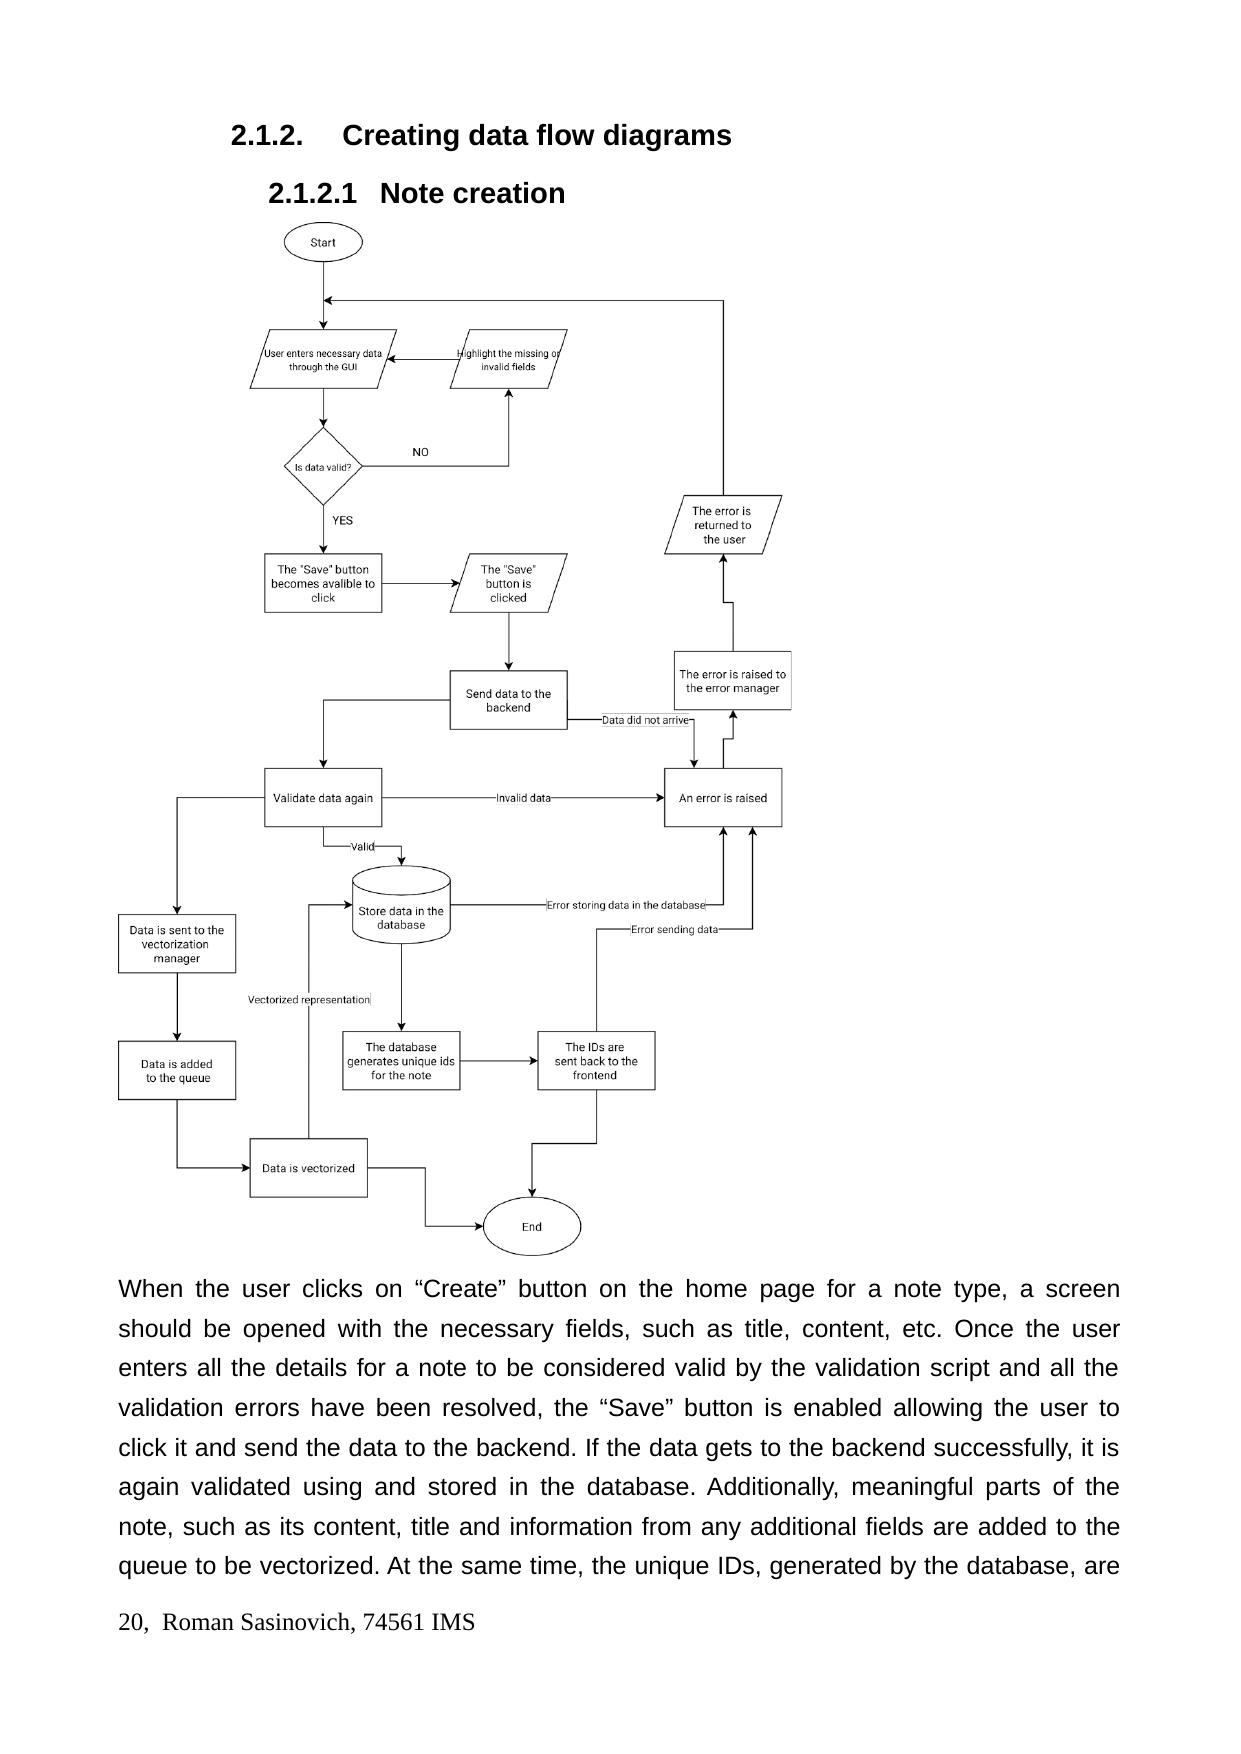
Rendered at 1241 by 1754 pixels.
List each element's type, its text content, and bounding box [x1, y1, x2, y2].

text When the user clicks on “Create” button on the home page for a note type, a screen should be opened with the necessary fields, such as title, content, etc. Once the user enters all the details for a note to be considered valid by the validation script and all the validation errors have been resolved, the “Save” button is enabled allowing the user to click it and send the data to the backend. If the data gets to the backend successfully, it is again validated using and stored in the database. Additionally, meaningful parts of the note, such as its content, title and information from any additional fields are added to the queue to be vectorized. At the same time, the unique IDs, generated by the database, are [118, 1274, 1122, 1580]
subtitle Note creation [268, 176, 1122, 210]
picture [118, 222, 792, 1256]
subtitle Creating data flow diagrams [231, 118, 1122, 152]
